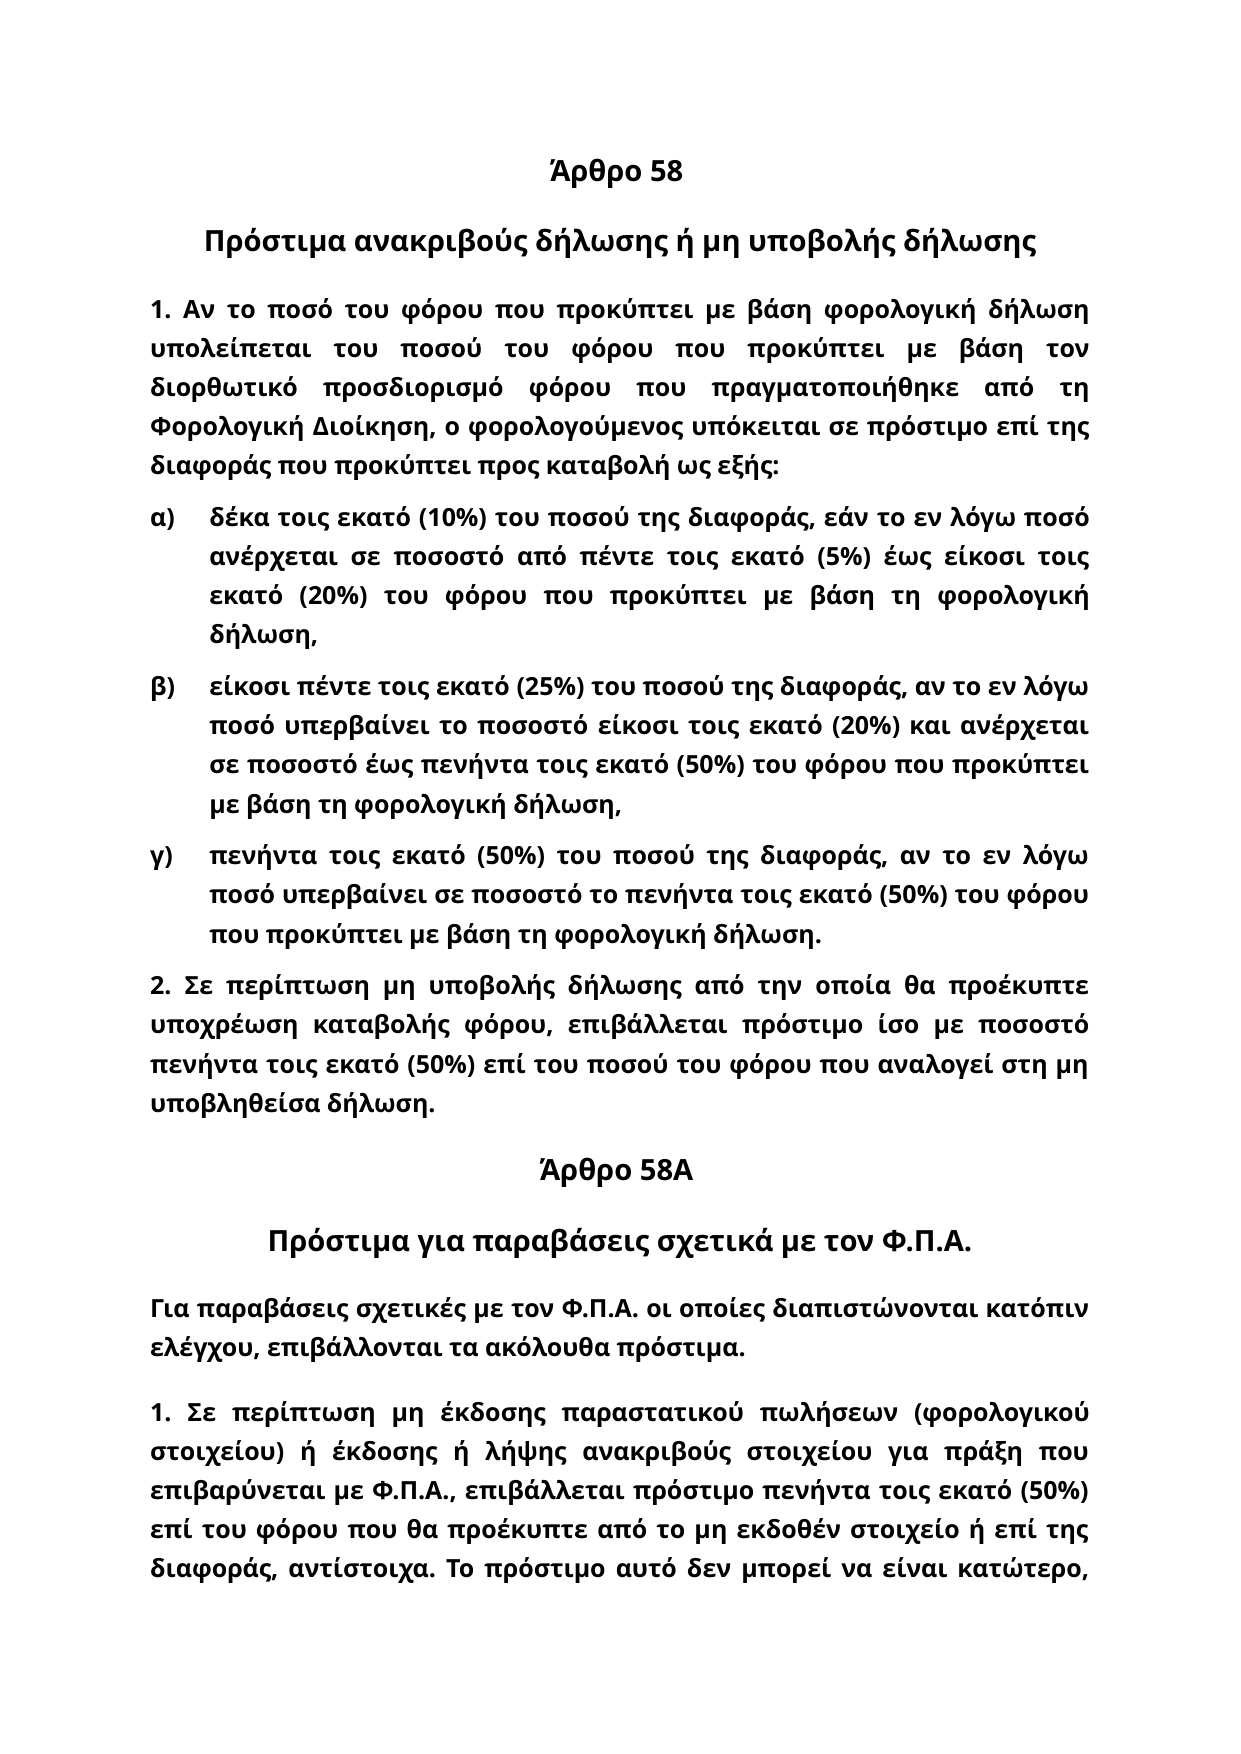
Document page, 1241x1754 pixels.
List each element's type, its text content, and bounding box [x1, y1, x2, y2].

subtitle Άρθρο 58 [150, 150, 1090, 190]
subtitle Πρόστιμα ανακριβούς δήλωσης ή μη υποβολής δήλωσης [150, 221, 1090, 260]
text 2. Σε περίπτωση μη υποβολής δήλωσης από την οποία θα προέκυπτε υποχρέωση καταβολής φόρου, επιβάλλεται πρόστιμο ίσο με ποσοστό πενήντα τοις εκατό (50%) επί του ποσού του φόρου που αναλογεί στη μη υποβληθείσα δήλωση. [150, 968, 1090, 1119]
subtitle Άρθρο 58Α [150, 1149, 1090, 1189]
list α) δέκα τοις εκατό (10%) του ποσού της διαφοράς, εάν το εν λόγω ποσό ανέρχεται σε ποσοστό από πέντε τοις εκατό (5%) έως είκοσι τοις εκατό (20%) του φόρου που προκύπτει με βάση τη φορολογική δήλωση, [150, 499, 1090, 651]
text 1. Σε περίπτωση μη έκδοσης παραστατικού πωλήσεων (φορολογικού στοιχείου) ή έκδοσης ή λήψης ανακριβούς στοιχείου για πράξη που επιβαρύνεται με Φ.Π.Α., επιβάλλεται πρόστιμο πενήντα τοις εκατό (50%) επί του φόρου που θα προέκυπτε από το μη εκδοθέν στοιχείο ή επί της διαφοράς, αντίστοιχα. Το πρόστιμο αυτό δεν μπορεί να είναι κατώτερο, [150, 1394, 1090, 1585]
text 1. Αν το ποσό του φόρου που προκύπτει με βάση φορολογική δήλωση υπολείπεται του ποσού του φόρου που προκύπτει με βάση τον διορθωτικό προσδιορισμό φόρου που πραγματοποιήθηκε από τη Φορολογική Διοίκηση, ο φορολογούμενος υπόκειται σε πρόστιμο επί της διαφοράς που προκύπτει προς καταβολή ως εξής: [150, 291, 1090, 482]
subtitle Πρόστιμα για παραβάσεις σχετικά με τον Φ.Π.Α. [150, 1220, 1090, 1260]
list γ) πενήντα τοις εκατό (50%) του ποσού της διαφοράς, αν το εν λόγω ποσό υπερβαίνει σε ποσοστό το πενήντα τοις εκατό (50%) του φόρου που προκύπτει με βάση τη φορολογική δήλωση. [150, 838, 1090, 950]
text Για παραβάσεις σχετικές με τον Φ.Π.Α. οι οποίες διαπιστώνονται κατόπιν ελέγχου, επιβάλλονται τα ακόλουθα πρόστιμα. [150, 1291, 1090, 1364]
list β) είκοσι πέντε τοις εκατό (25%) του ποσού της διαφοράς, αν το εν λόγω ποσό υπερβαίνει το ποσοστό είκοσι τοις εκατό (20%) και ανέρχεται σε ποσοστό έως πενήντα τοις εκατό (50%) του φόρου που προκύπτει με βάση τη φορολογική δήλωση, [150, 669, 1090, 820]
